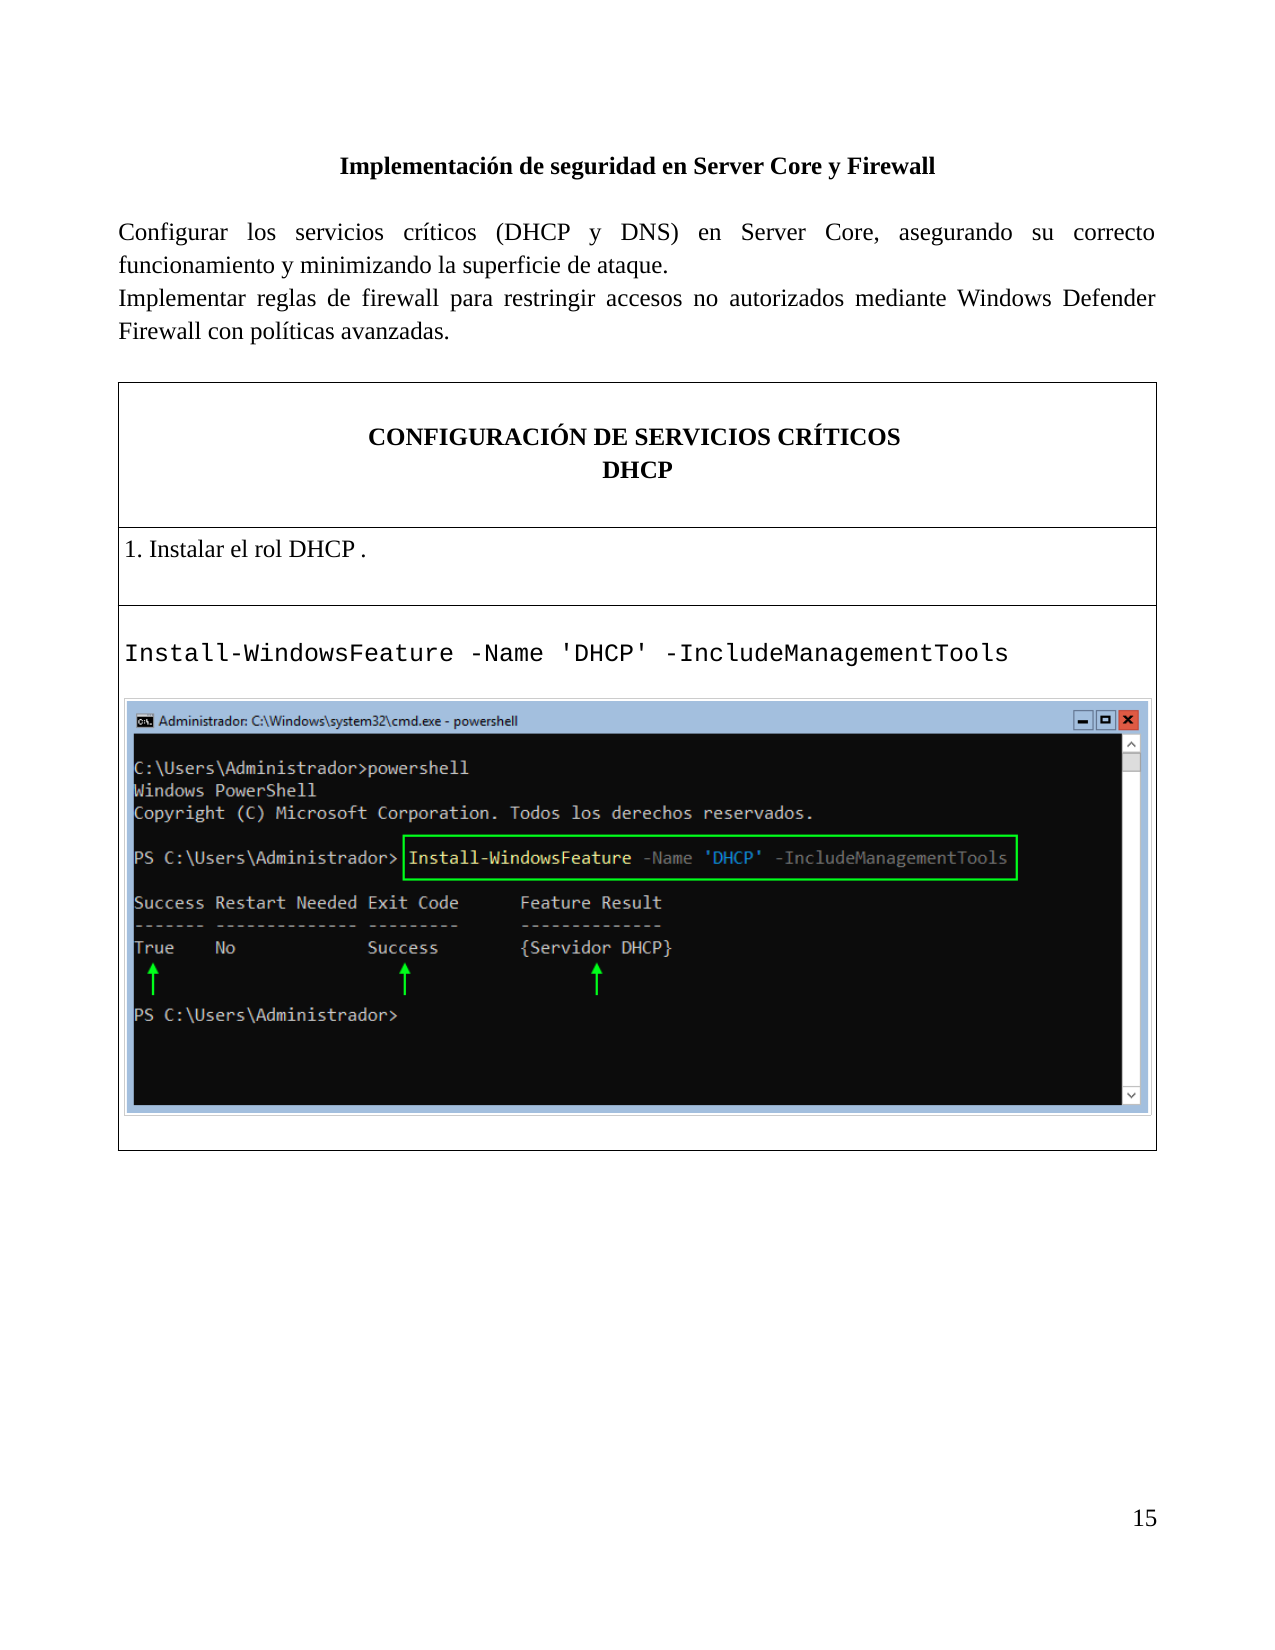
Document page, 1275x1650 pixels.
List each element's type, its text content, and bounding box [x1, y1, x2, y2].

text Implementación de seguridad en Server Core y Firewall [118, 151, 1157, 180]
table_header CONFIGURACIÓN DE SERVICIOS CRÍTICOS DHCP [119, 383, 1156, 527]
table_cell 1. Instalar el rol DHCP . [119, 528, 1156, 605]
picture [126, 701, 1149, 1113]
table_cell Install-WindowsFeature -Name 'DHCP' -IncludeManagementTools [119, 606, 1156, 1150]
text Configurar los servicios críticos (DHCP y DNS) en Server Core, asegurando su correcto funcionamiento y minimizando la superficie de ataque. [118, 217, 1157, 279]
text Implementar reglas de firewall para restringir accesos no autorizados mediante Windows Defender Firewall con políticas avanzadas. [118, 283, 1157, 345]
